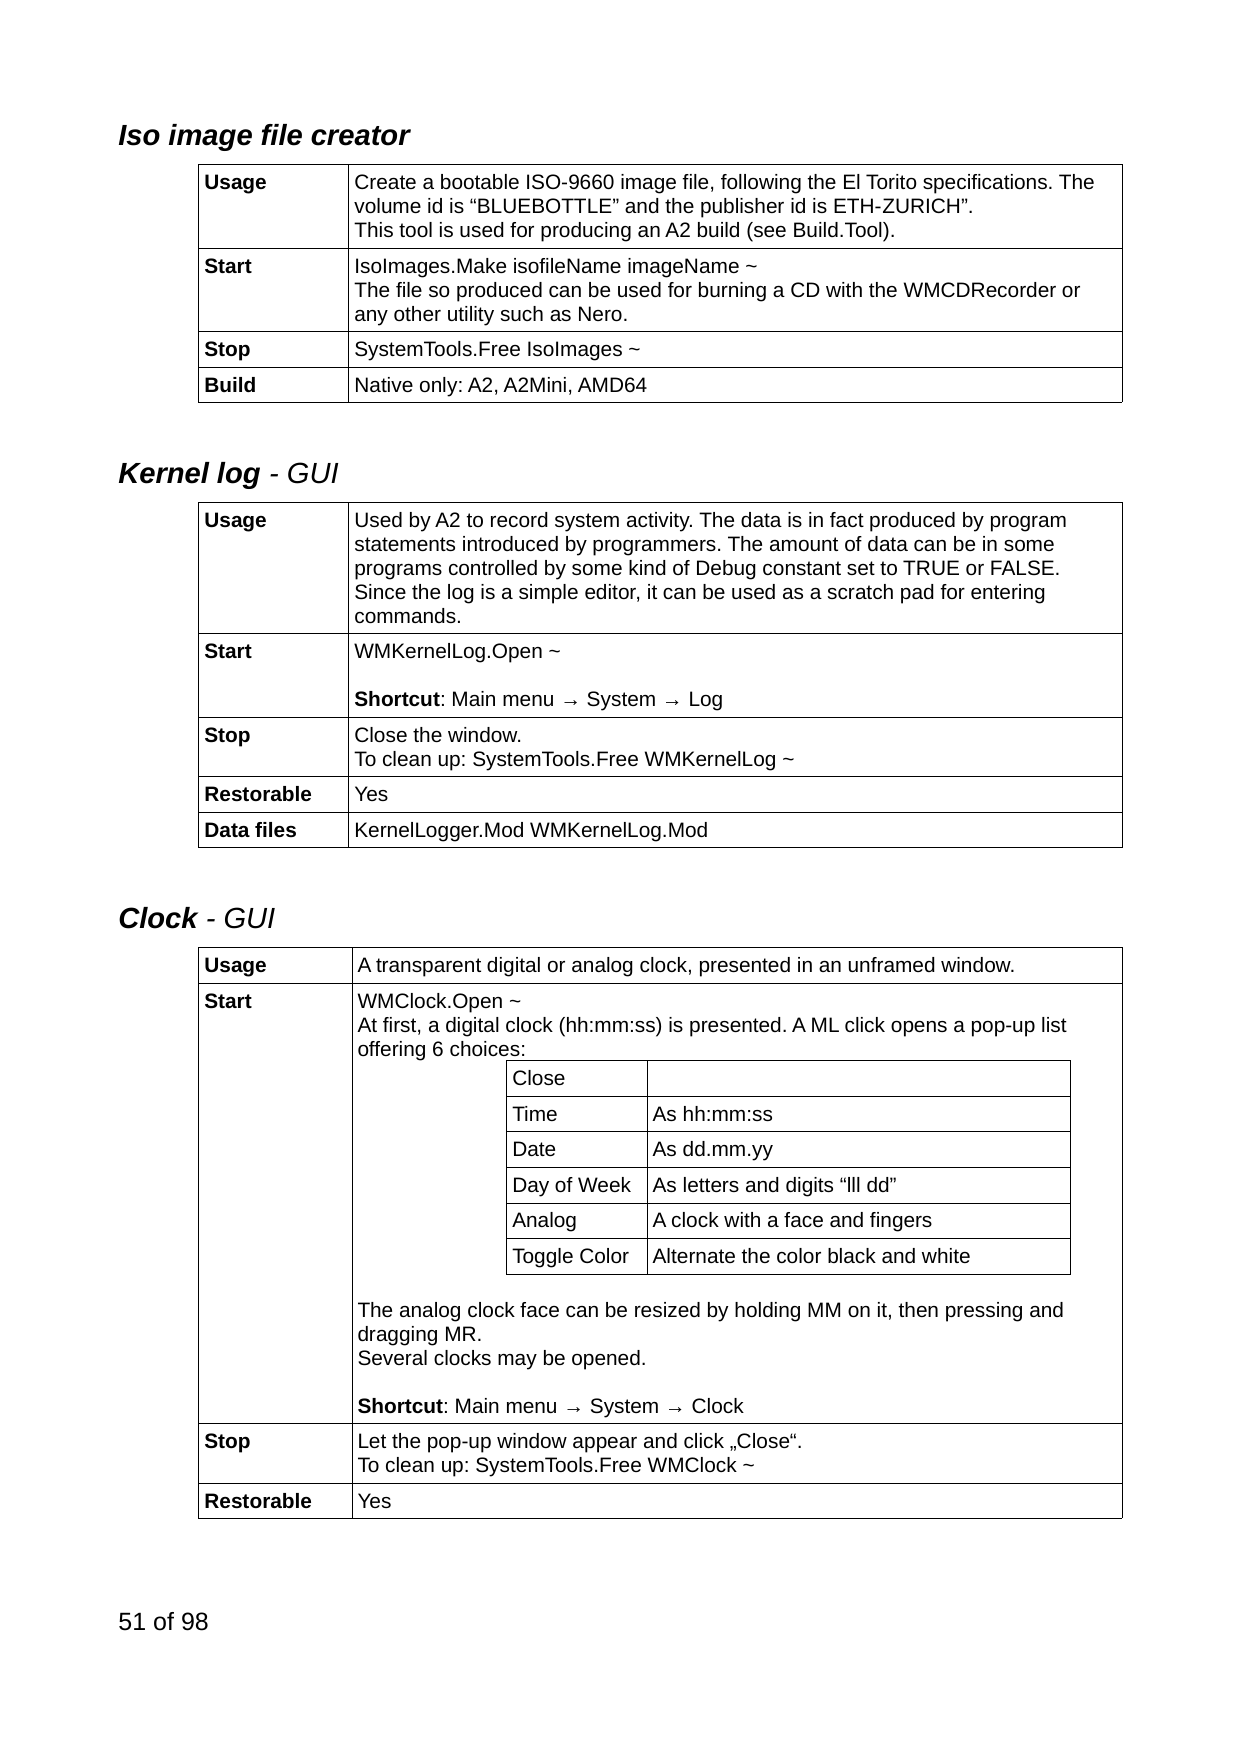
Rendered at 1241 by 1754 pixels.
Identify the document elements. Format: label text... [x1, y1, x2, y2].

table_cell Restorable [199, 1484, 352, 1518]
table_cell Toggle Color [507, 1239, 647, 1273]
table_cell A clock with a face and fingers [648, 1204, 1070, 1238]
table_header Used by A2 to record system activity. The data is in fact produced by program statements introduced by programmers. The amount of data can be in some programs controlled by some kind of Debug constant set to TRUE or FALSE. Since the log is a simple editor, it can be used as a scratch pad for entering commands. [349, 503, 1122, 633]
table_cell Start [199, 249, 348, 331]
table_cell KernelLogger.Mod WMKernelLog.Mod [349, 813, 1122, 847]
table_cell Stop [199, 332, 348, 367]
subtitle Iso image file creator [118, 118, 1122, 152]
table_cell Time [507, 1097, 647, 1131]
table_cell Day of Week [507, 1168, 647, 1202]
table_cell Stop [199, 718, 348, 776]
table_header Usage [199, 503, 348, 633]
table_cell Data files [199, 813, 348, 847]
table_cell Yes [349, 777, 1122, 812]
table_header Close [507, 1061, 647, 1096]
table_cell Yes [353, 1484, 1122, 1518]
table_cell Date [507, 1132, 647, 1167]
table_header A transparent digital or analog clock, presented in an unframed window. [353, 948, 1122, 983]
table_header [648, 1061, 1070, 1096]
table_cell Alternate the color black and white [648, 1239, 1070, 1273]
table_cell WMKernelLog.Open ~ Shortcut: Main menu → System → Log [349, 634, 1122, 717]
table_header Usage [199, 165, 348, 248]
table_cell Native only: A2, A2Mini, AMD64 [349, 368, 1122, 402]
subtitle Kernel log - GUI [118, 456, 1122, 489]
table_cell SystemTools.Free IsoImages ~ [349, 332, 1122, 367]
subtitle Clock - GUI [118, 901, 1122, 935]
table_cell Analog [507, 1204, 647, 1238]
table_cell Restorable [199, 777, 348, 812]
table_cell IsoImages.Make isofileName imageName ~ The file so produced can be used for burning a CD with the WMCDRecorder or any other utility such as Nero. [349, 249, 1122, 331]
table_cell Close the window. To clean up: SystemTools.Free WMKernelLog ~ [349, 718, 1122, 776]
table_cell As letters and digits “lll dd” [648, 1168, 1070, 1202]
table_cell As dd.mm.yy [648, 1132, 1070, 1167]
table_cell As hh:mm:ss [648, 1097, 1070, 1131]
table_cell Build [199, 368, 348, 402]
table_cell WMClock.Open ~ At first, a digital clock (hh:mm:ss) is presented. A ML click opens a pop-up list offering 6 choices: The analog clock face can be resized by holding MM on it, then pressing and dragging MR. Several clocks may be opened. Shortcut: Main menu → System → Clock [353, 984, 1122, 1423]
table_cell Start [199, 984, 352, 1423]
table_header Create a bootable ISO-9660 image file, following the El Torito specifications. The volume id is “BLUEBOTTLE” and the publisher id is ETH-ZURICH”. This tool is used for producing an A2 build (see Build.Tool). [349, 165, 1122, 248]
table_cell Stop [199, 1424, 352, 1483]
table_header Usage [199, 948, 352, 983]
table_cell Let the pop-up window appear and click „Close“. To clean up: SystemTools.Free WMClock ~ [353, 1424, 1122, 1483]
table_cell Start [199, 634, 348, 717]
